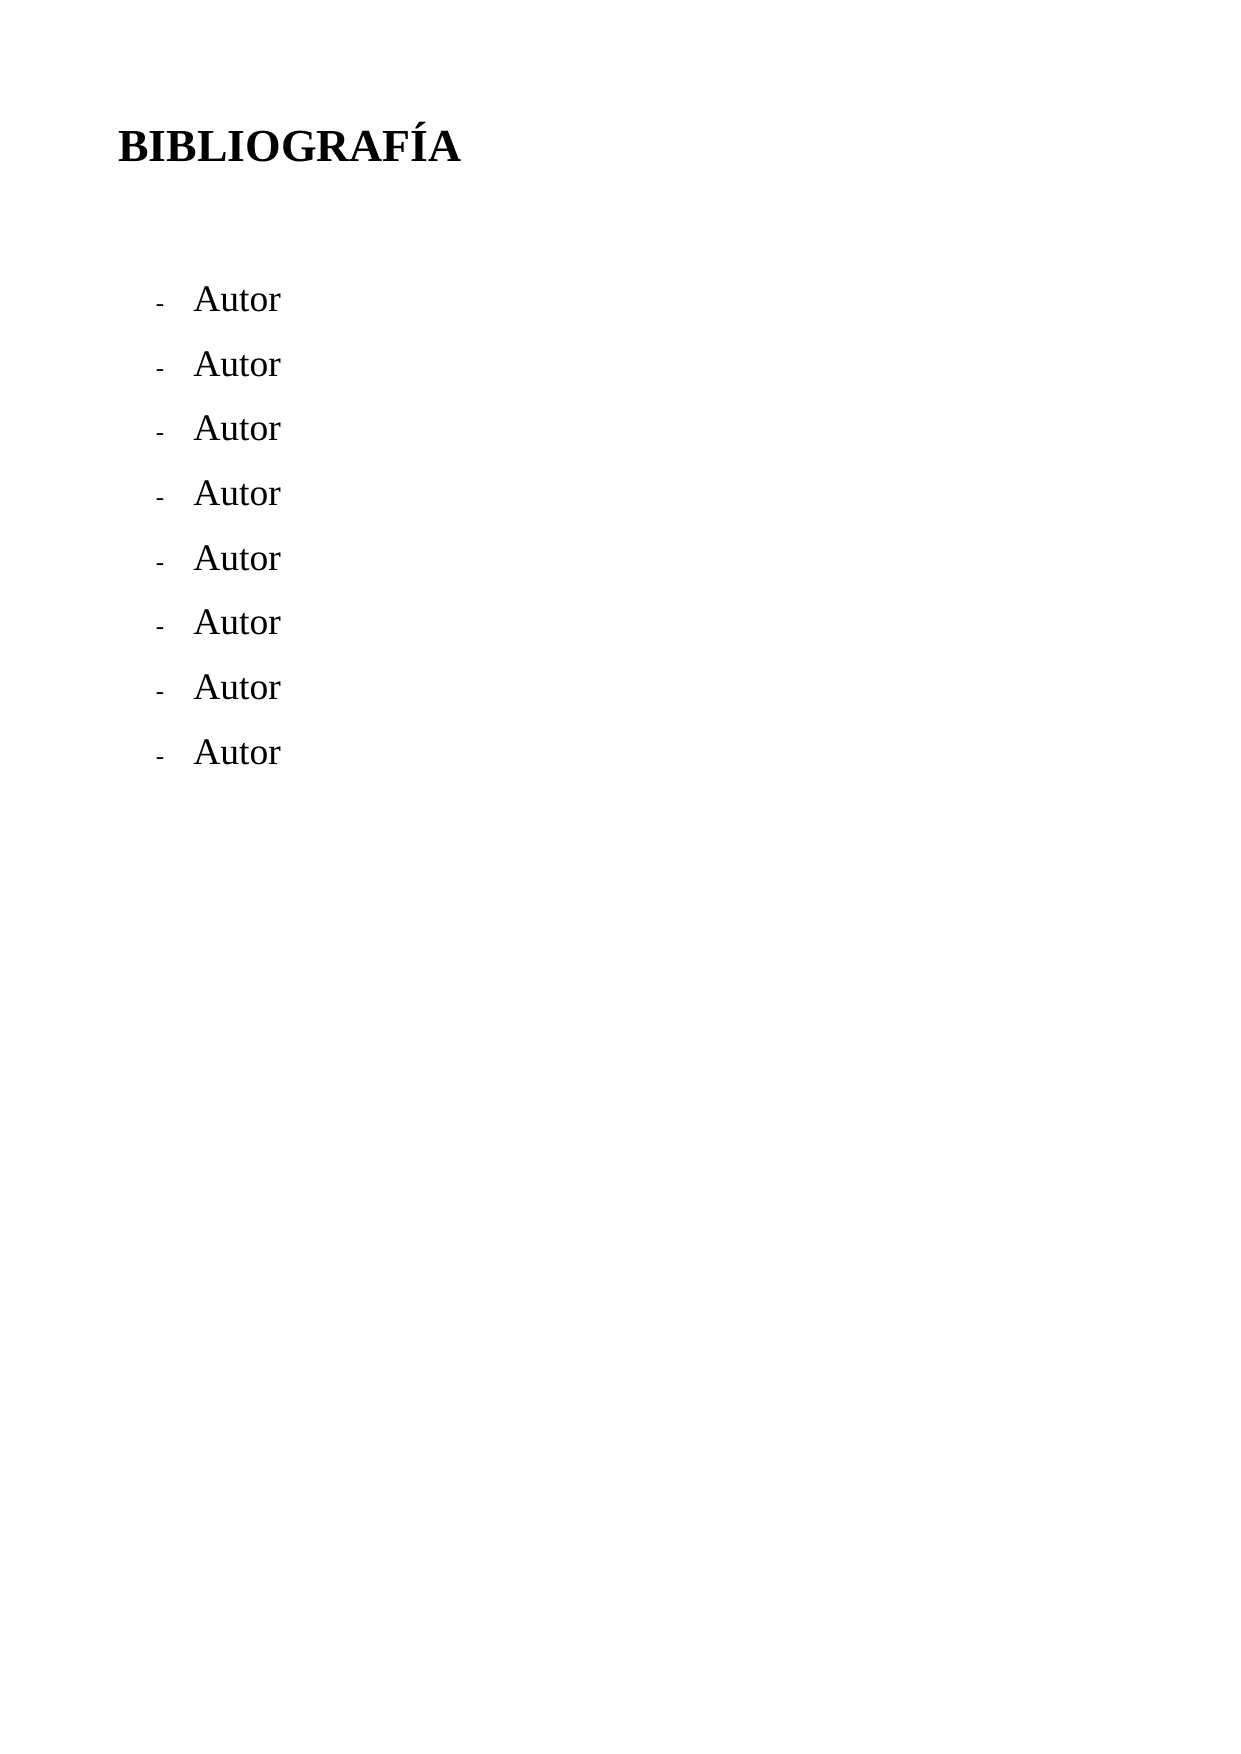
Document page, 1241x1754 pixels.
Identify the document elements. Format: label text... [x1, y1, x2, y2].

list Autor [156, 276, 1122, 319]
list Autor [156, 664, 1122, 707]
list Autor [156, 470, 1122, 513]
list Autor [156, 600, 1122, 643]
list Autor [156, 535, 1122, 578]
list Autor [156, 729, 1122, 772]
list Autor [156, 341, 1122, 384]
text BIBLIOGRAFÍA [118, 118, 1122, 171]
list Autor [156, 406, 1122, 449]
